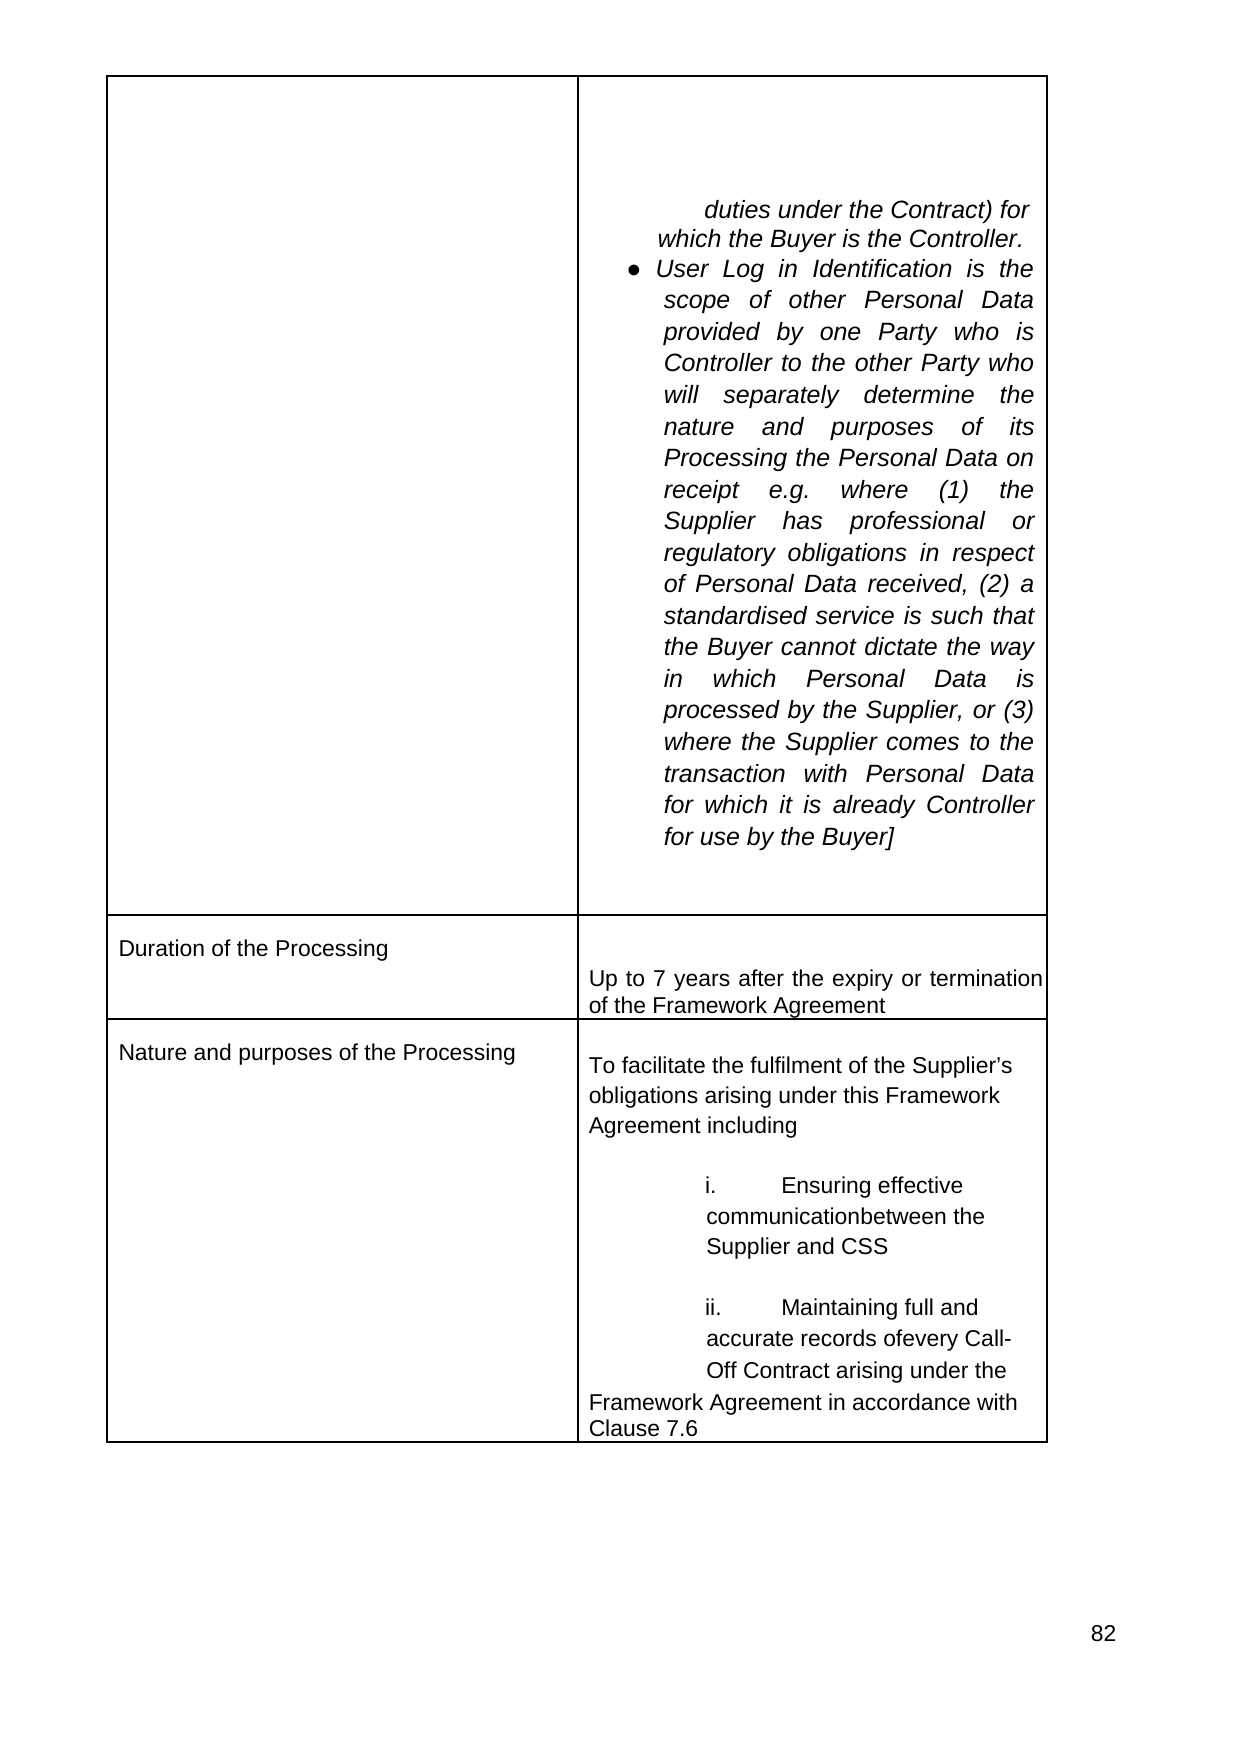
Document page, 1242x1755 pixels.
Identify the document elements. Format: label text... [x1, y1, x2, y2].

table_cell To facilitate the fulfilment of the Supplier’s obligations arising under this Framework Agreement including Ensuring effective communicationbetween the Supplier and CSS Maintaining full and accurate records ofevery Call-Off Contract arising under the Framework Agreement in accordance with Clause 7.6 [579, 1020, 1046, 1441]
table_cell Nature and purposes of the Processing [108, 1020, 577, 1441]
table_header duties under the Contract) for which the Buyer is the Controller. ● User Log in Identification is the scope of other Personal Data provided by one Party who is Controller to the other Party who will separately determine the nature and purposes of its Processing the Personal Data on receipt e.g. where (1) the Supplier has professional or regulatory obligations in respect of Personal Data received, (2) a standardised service is such that the Buyer cannot dictate the way in which Personal Data is processed by the Supplier, or (3) where the Supplier comes to the transaction with Personal Data for which it is already Controller for use by the Buyer] [579, 77, 1046, 913]
table_cell Duration of the Processing [108, 916, 577, 1018]
table_cell Up to 7 years after the expiry or termination of the Framework Agreement [579, 916, 1046, 1018]
table_header [108, 77, 577, 913]
